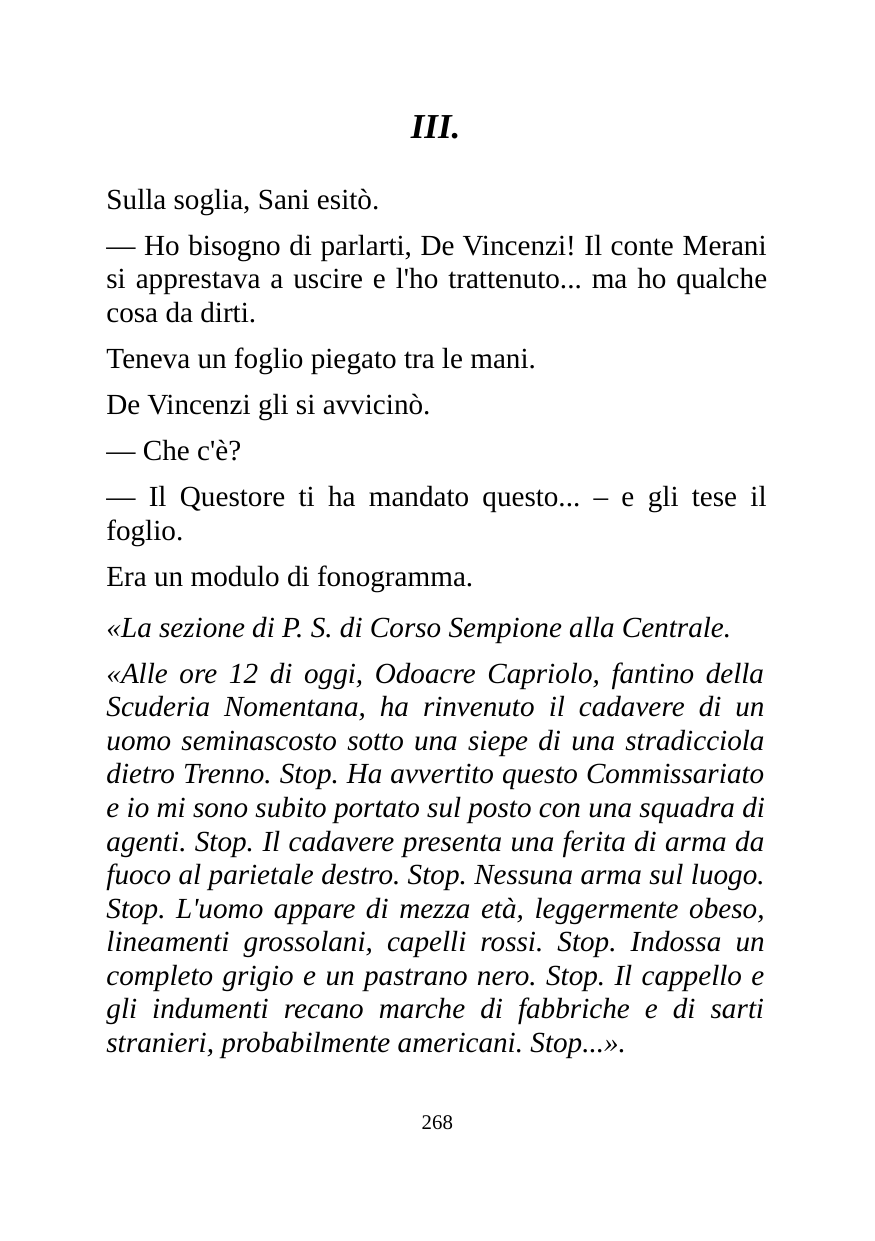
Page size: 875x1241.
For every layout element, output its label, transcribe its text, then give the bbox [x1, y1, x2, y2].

text — Ho bisogno di parlarti, De Vincenzi! Il conte Merani si apprestava a uscire e l'ho trattenuto... ma ho qualche cosa da dirti. [106, 228, 768, 328]
text — Il Questore ti ha mandato questo... – e gli tese il foglio. [106, 479, 768, 546]
text Teneva un foglio piegato tra le mani. [106, 341, 768, 374]
text «Alle ore 12 di oggi, Odoacre Capriolo, fantino della Scuderia Nomentana, ha rinvenuto il cadavere di un uomo seminascosto sotto una siepe di una stradicciola dietro Trenno. Stop. Ha avvertito questo Commissariato e io mi sono subito portato sul posto con una squadra di agenti. Stop. Il cadavere presenta una ferita di arma da fuoco al parietale destro. Stop. Nessuna arma sul luogo. Stop. L'uomo appare di mezza età, leggermente obeso, lineamenti grossolani, capelli rossi. Stop. Indossa un completo grigio e un pastrano nero. Stop. Il cappello e gli indumenti recano marche di fabbriche e di sarti stranieri, probabilmente americani. Stop...». [106, 656, 768, 1058]
text Sulla soglia, Sani esitò. [106, 182, 768, 215]
text De Vincenzi gli si avvicinò. [106, 387, 768, 421]
text Era un modulo di fonogramma. [106, 559, 768, 592]
subtitle III. [106, 106, 768, 146]
text — Che c'è? [106, 433, 768, 467]
text «La sezione di P. S. di Corso Sempione alla Centrale. [106, 610, 768, 643]
